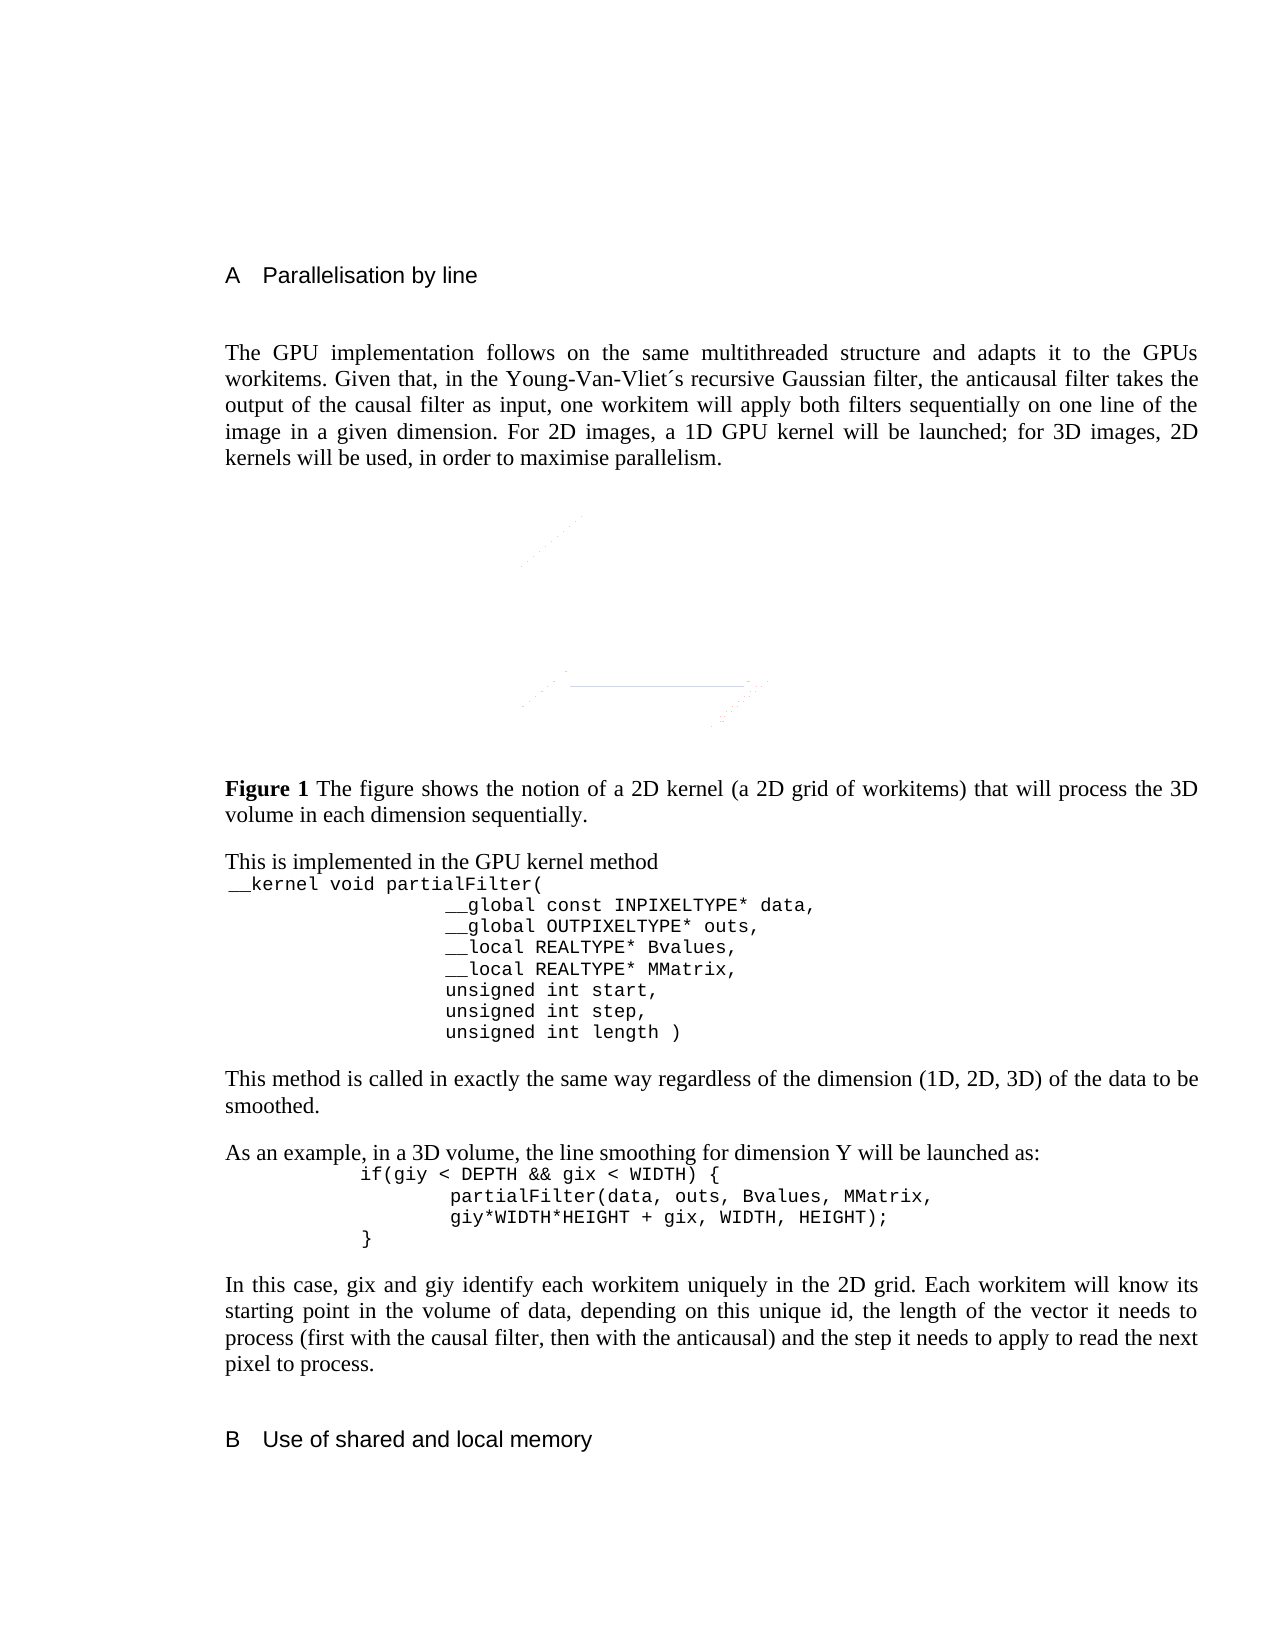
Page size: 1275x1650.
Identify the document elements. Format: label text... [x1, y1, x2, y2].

text Figure 1 The figure shows the notion of a 2D kernel (a 2D grid of workitems) that will process the 3D volume in each dimension sequentially. [225, 774, 1200, 827]
text __kernel void partialFilter( __global const INPIXELTYPE* data, __global OUTPIXELTYPE* outs, __local REALTYPE* Bvalues, __local REALTYPE* MMatrix, unsigned int start, unsigned int step, unsigned int length ) [228, 874, 1200, 1044]
subtitle Parallelisation by line [225, 262, 1200, 289]
text if(giy < DEPTH && gix < WIDTH) { partialFilter(data, outs, Bvalues, MMatrix, giy*WIDTH*HEIGHT + gix, WIDTH, HEIGHT); } [225, 1165, 1200, 1250]
text This method is called in exactly the same way regardless of the dimension (1D, 2D, 3D) of the data to be smoothed. [225, 1065, 1200, 1118]
text The GPU implementation follows on the same multithreaded structure and adapts it to the GPUs workitems. Given that, in the Young-Van-Vliet´s recursive Gaussian filter, the anticausal filter takes the output of the causal filter as input, one workitem will apply both filters sequentially on one line of the image in a given dimension. For 2D images, a 1D GPU kernel will be launched; for 3D images, 2D kernels will be used, in order to maximise parallelism. [225, 339, 1200, 471]
text As an example, in a 3D volume, the line smoothing for dimension Y will be launched as: [225, 1139, 1200, 1165]
text This is implemented in the GPU kernel method [225, 848, 1200, 874]
subtitle Use of shared and local memory [225, 1426, 1200, 1453]
text In this case, gix and giy identify each workitem uniquely in the 2D grid. Each workitem will know its starting point in the volume of data, depending on this unique id, the length of the vector it needs to process (first with the causal filter, then with the anticausal) and the step it needs to apply to read the next pixel to process. [225, 1271, 1200, 1376]
